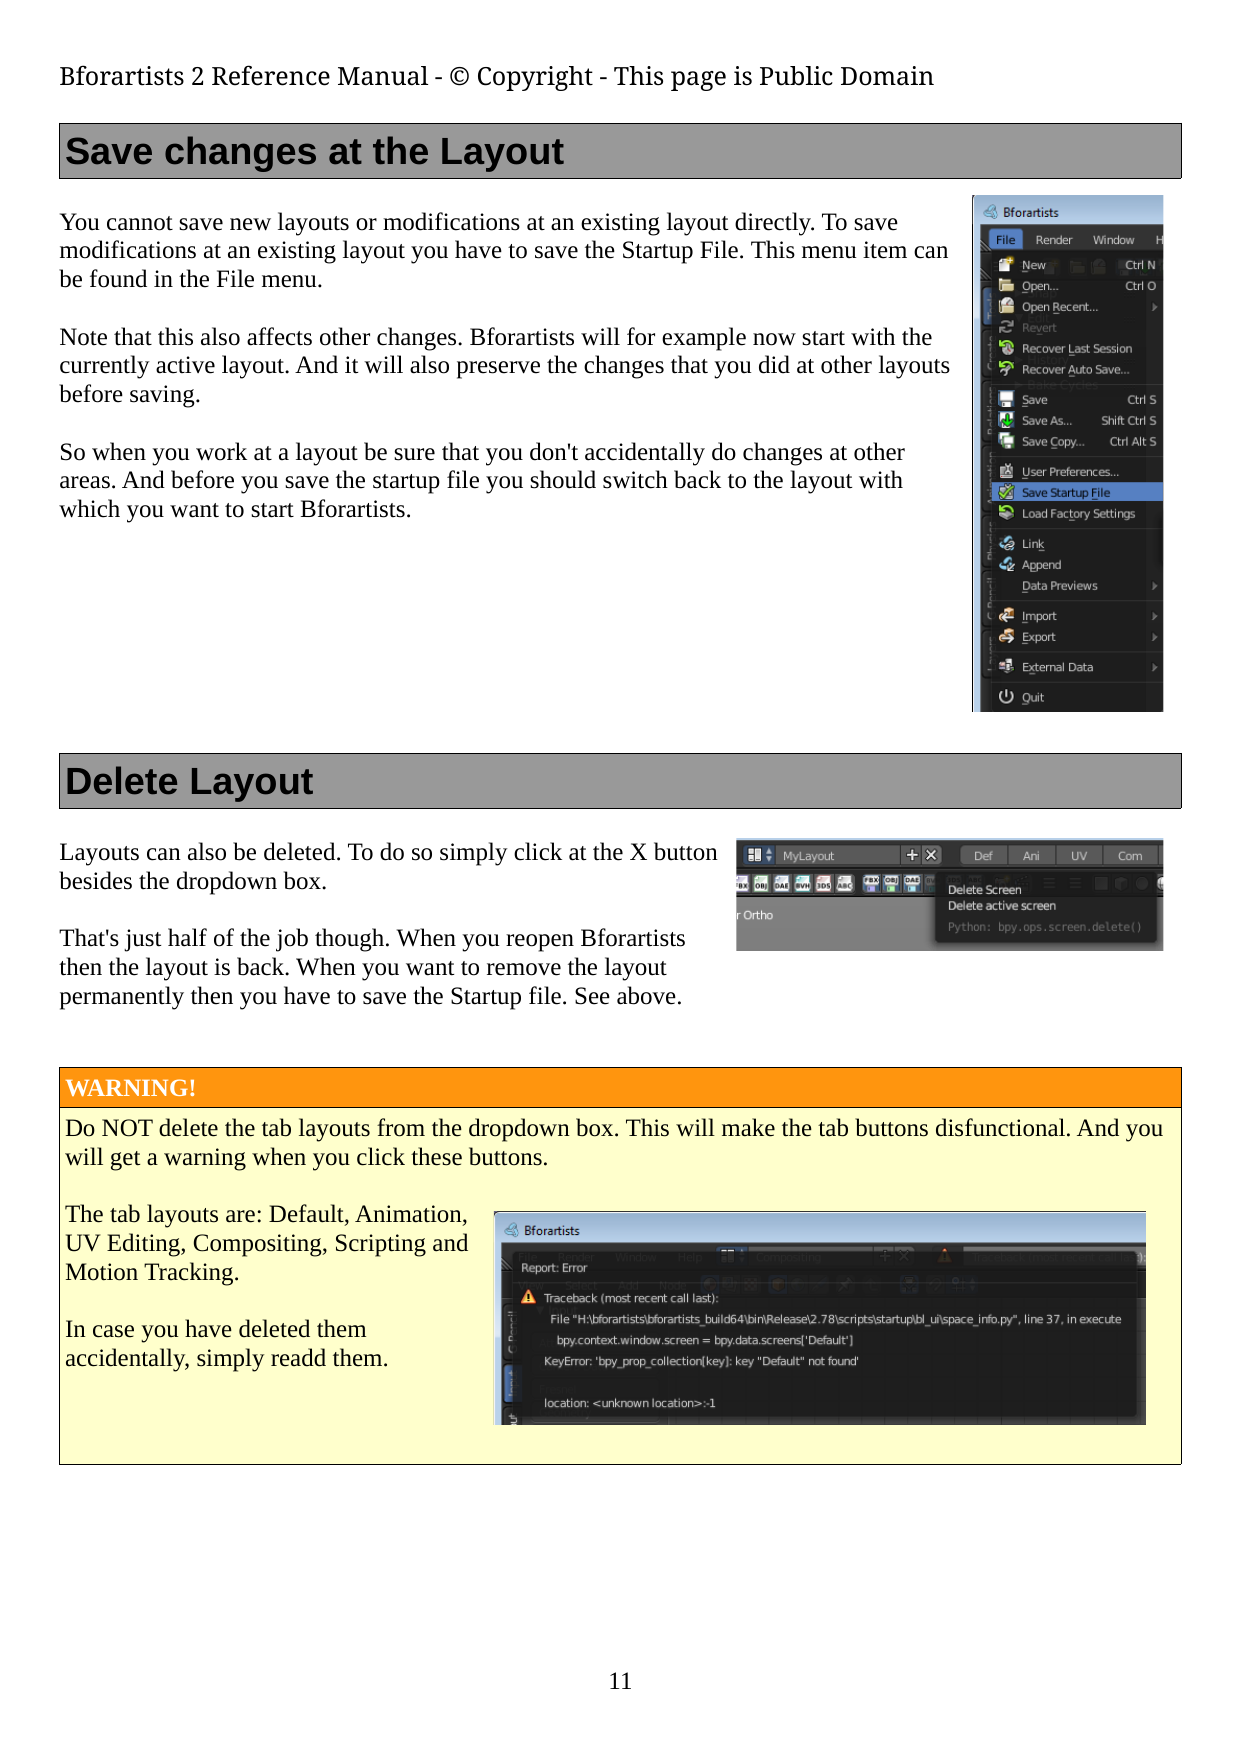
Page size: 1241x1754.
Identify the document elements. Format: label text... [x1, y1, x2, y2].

text Layouts can also be deleted. To do so simply click at the X button besides the dropdown box. [59, 809, 1181, 894]
table_cell Do NOT delete the tab layouts from the dropdown box. This will make the tab buttons disfunctional. And you will get a warning when you click these buttons. The tab layouts are: Default, Animation, UV Editing, Compositing, Scripting and Motion Tracking. In case you have deleted them accidentally, simply readd them. [60, 1108, 1181, 1464]
picture [493, 1211, 1146, 1425]
text So when you work at a layout be sure that you don't accidentally do changes at other areas. And before you save the startup file you should switch back to the layout with which you want to start Bforartists. [59, 437, 972, 523]
text You cannot save new layouts or modifications at an existing layout directly. To save modifications at an existing layout you have to save the Startup File. This menu item can be found in the File menu. [59, 179, 1181, 293]
text That's just half of the job though. When you reopen Bforartists then the layout is back. When you want to remove the layout permanently then you have to save the Startup file. See above. [59, 923, 1181, 1009]
picture [972, 195, 1164, 712]
table_header WARNING! [60, 1068, 1181, 1107]
text Note that this also affects other changes. Bforartists will for example now start with the currently active layout. And it will also preserve the changes that you did at other layouts before saving. [59, 322, 972, 408]
picture [736, 838, 1164, 951]
table_header Save changes at the Layout [60, 124, 1181, 178]
table_header Delete Layout [60, 754, 1181, 808]
